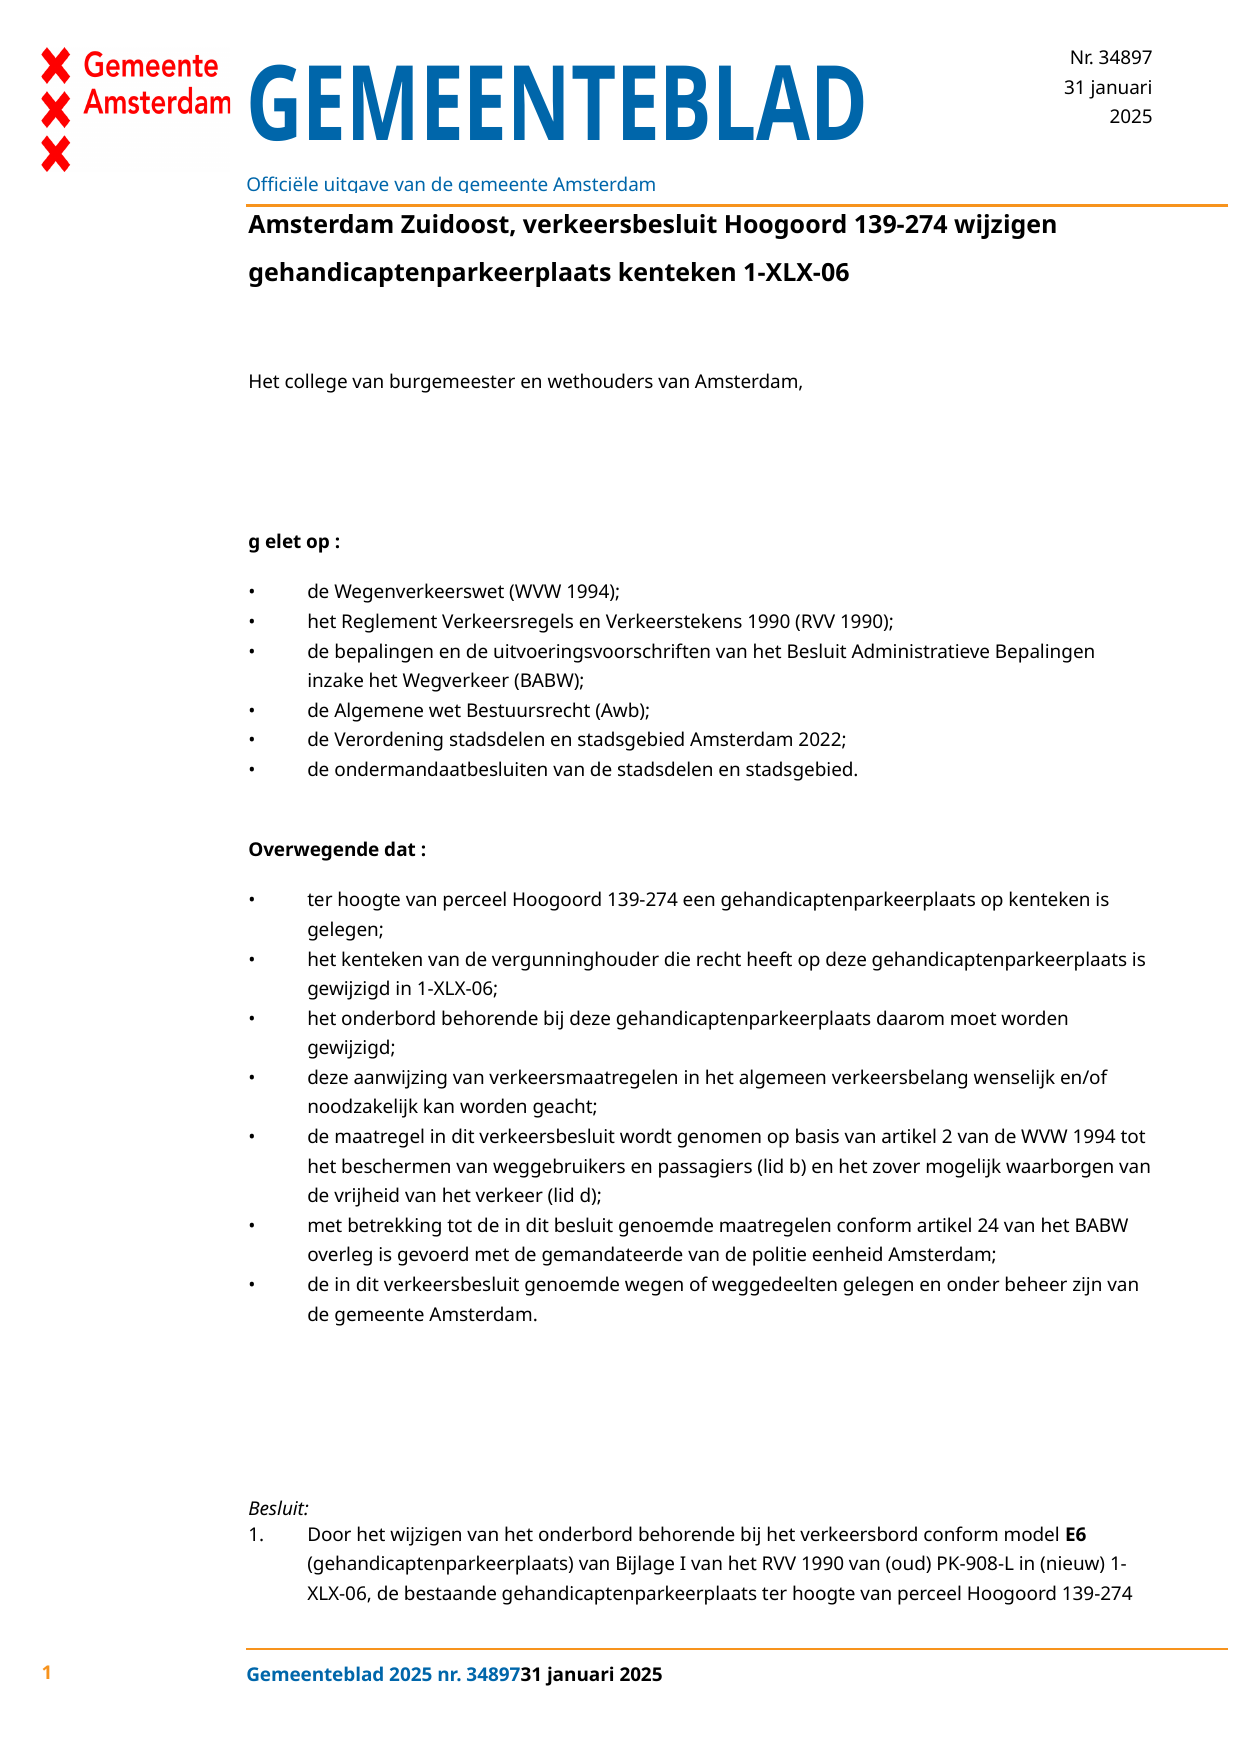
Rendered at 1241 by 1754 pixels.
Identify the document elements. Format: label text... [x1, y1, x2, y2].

text Overwegende dat : [248, 836, 1152, 862]
list met betrekking tot de in dit besluit genoemde maatregelen conform artikel 24 van het BABW overleg is gevoerd met de gemandateerde van de politie eenheid Amsterdam; [248, 1212, 1152, 1267]
list de maatregel in dit verkeersbesluit wordt genomen op basis van artikel 2 van de WVW 1994 tot het beschermen van weggebruikers en passagiers (lid b) en het zover mogelijk waarborgen van de vrijheid van het verkeer (lid d); [248, 1123, 1152, 1208]
text g elet op : [248, 528, 1152, 554]
list de bepalingen en de uitvoeringsvoorschriften van het Besluit Administratieve Bepalingen inzake het Wegverkeer (BABW); [248, 638, 1152, 693]
list het kenteken van de vergunninghouder die recht heeft op deze gehandicaptenparkeerplaats is gewijzigd in 1-XLX-06; [248, 946, 1152, 1001]
text Het college van burgemeester en wethouders van Amsterdam, [248, 368, 1152, 394]
list de ondermandaatbesluiten van de stadsdelen en stadsgebied. [248, 756, 1152, 782]
list deze aanwijzing van verkeersmaatregelen in het algemeen verkeersbelang wenselijk en/of noodzakelijk kan worden geacht; [248, 1064, 1152, 1119]
picture [41, 47, 231, 172]
text Amsterdam Zuidoost, verkeersbesluit Hoogoord 139-274 wijzigen gehandicaptenparkeerplaats kenteken 1-XLX-06 [248, 207, 1152, 288]
list de Wegenverkeerswet (WVW 1994); [248, 579, 1152, 604]
list ter hoogte van perceel Hoogoord 139-274 een gehandicaptenparkeerplaats op kenteken is gelegen; [248, 887, 1152, 942]
list de Algemene wet Bestuursrecht (Awb); [248, 697, 1152, 723]
list het onderbord behorende bij deze gehandicaptenparkeerplaats daarom moet worden gewijzigd; [248, 1005, 1152, 1060]
list de Verordening stadsdelen en stadsgebied Amsterdam 2022; [248, 727, 1152, 752]
text Besluit: [248, 1495, 1152, 1521]
list Door het wijzigen van het onderbord behorende bij het verkeersbord conform model E6 (gehandicaptenparkeerplaats) van Bijlage I van het RVV 1990 van (oud) PK-908-L in (nieuw) 1-XLX-06, de bestaande gehandicaptenparkeerplaats ter hoogte van perceel Hoogoord 139-274 [248, 1521, 1152, 1606]
list de in dit verkeersbesluit genoemde wegen of weggedeelten gelegen en onder beheer zijn van de gemeente Amsterdam. [248, 1271, 1152, 1326]
list het Reglement Verkeersregels en Verkeerstekens 1990 (RVV 1990); [248, 608, 1152, 634]
